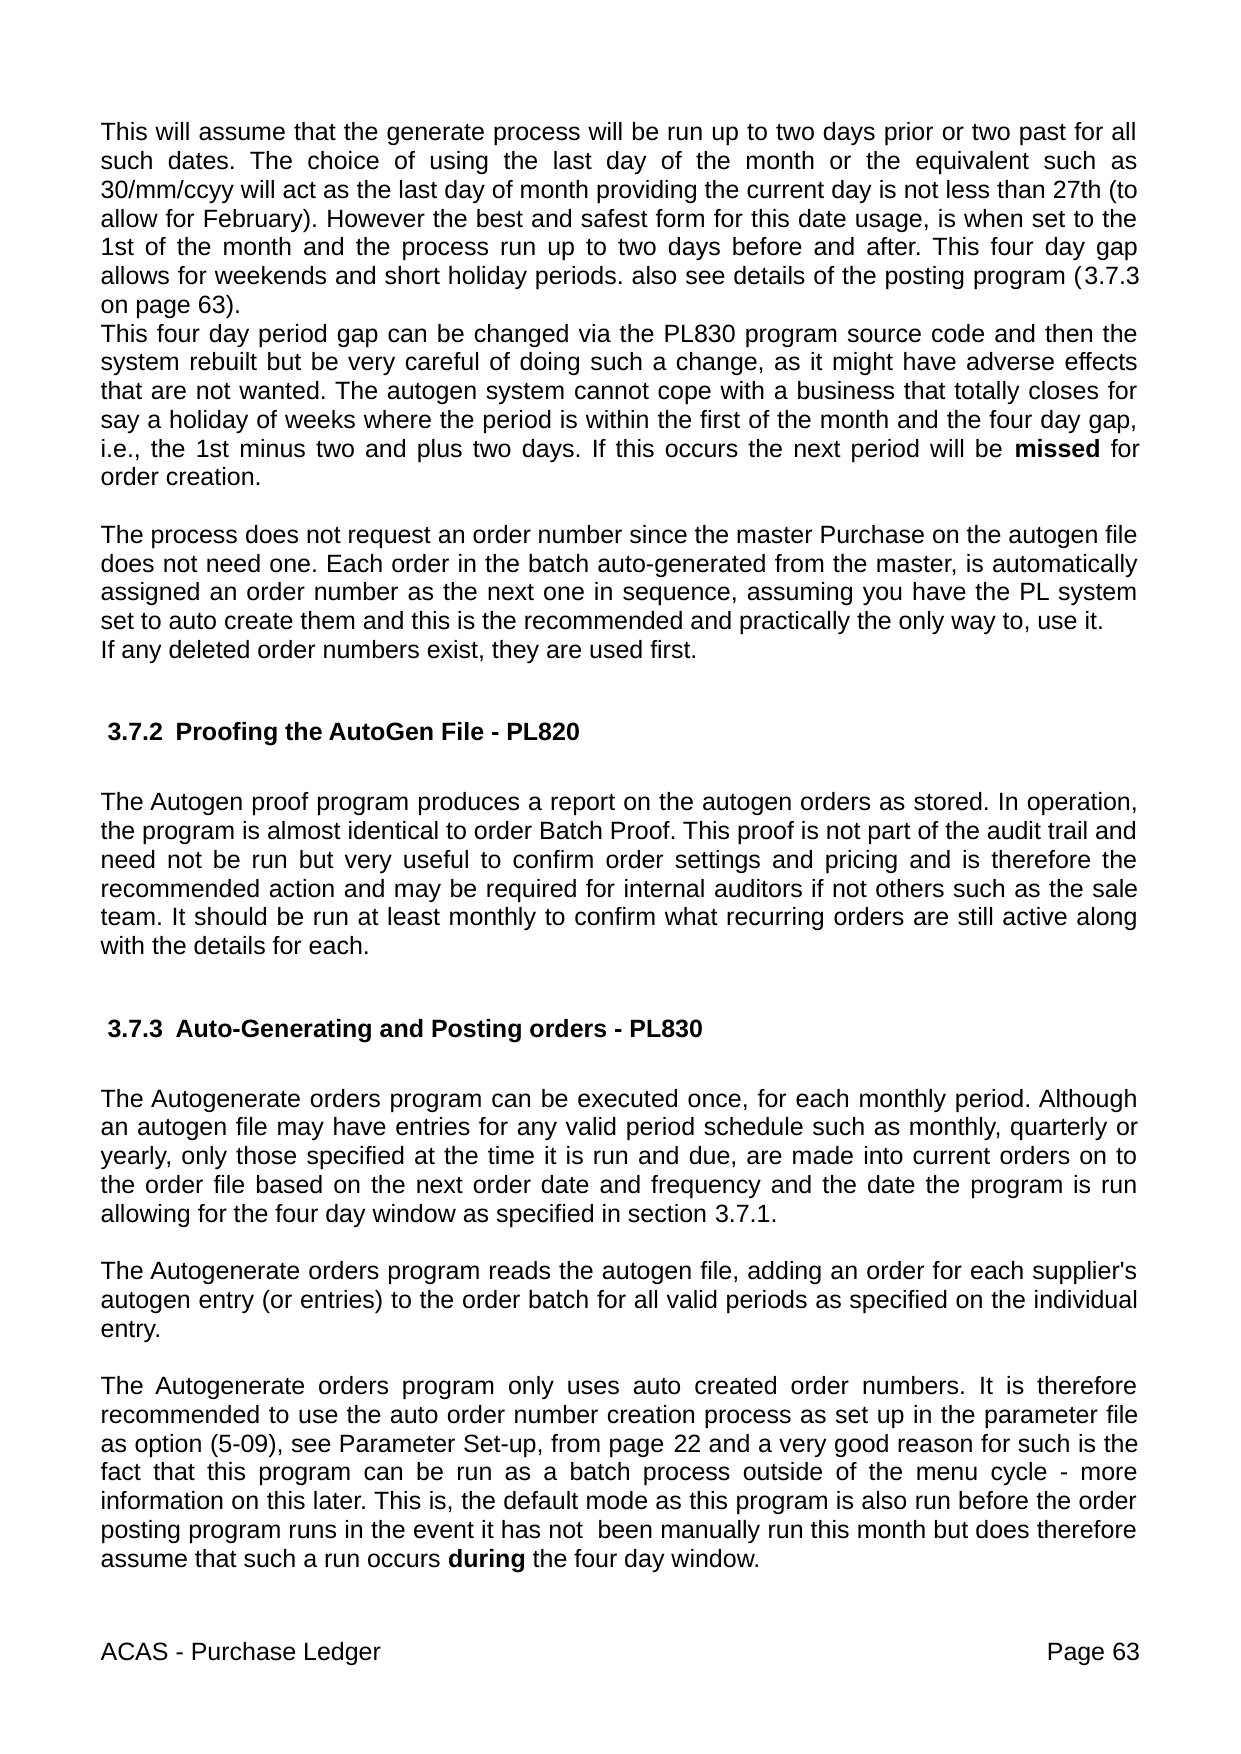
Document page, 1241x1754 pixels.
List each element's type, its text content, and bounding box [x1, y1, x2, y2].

text This four day period gap can be changed via the PL830 program source code and then the system rebuilt but be very careful of doing such a change, as it might have adverse effects that are not wanted. The autogen system cannot cope with a business that totally closes for say a holiday of weeks where the period is within the first of the month and the four day gap, i.e., the 1st minus two and plus two days. If this occurs the next period will be missed for order creation. [100, 318, 1140, 491]
text The process does not request an order number since the master Purchase on the autogen file does not need one. Each order in the batch auto-generated from the master, is automatically assigned an order number as the next one in sequence, assuming you have the PL system set to auto create them and this is the recommended and practically the only way to, use it. [100, 520, 1140, 635]
subtitle Auto-Generating and Posting orders - PL830 [100, 1013, 1140, 1042]
text If any deleted order numbers exist, they are used first. [100, 635, 1140, 663]
text The Autogenerate orders program reads the autogen file, adding an order for each supplier's autogen entry (or entries) to the order batch for all valid periods as specified on the individual entry. [100, 1256, 1140, 1342]
text The Autogen proof program produces a report on the autogen orders as stored. In operation, the program is almost identical to order Batch Proof. This proof is not part of the audit trail and need not be run but very useful to confirm order settings and pricing and is therefore the recommended action and may be required for internal auditors if not others such as the sale team. It should be run at least monthly to confirm what recurring orders are still active along with the details for each. [100, 787, 1140, 960]
subtitle Proofing the AutoGen File - PL820 [100, 717, 1140, 746]
text This will assume that the generate process will be run up to two days prior or two past for all such dates. The choice of using the last day of the month or the equivalent such as 30/mm/ccyy will act as the last day of month providing the current day is not less than 27th (to allow for February). However the best and safest form for this date usage, is when set to the 1st of the month and the process run up to two days before and after. This four day gap allows for weekends and short holiday periods. also see details of the posting program (3.7.3 on page 63). [100, 117, 1140, 318]
text The Autogenerate orders program only uses auto created order numbers. It is therefore recommended to use the auto order number creation process as set up in the parameter file as option (5-09), see Parameter Set-up, from page 22 and a very good reason for such is the fact that this program can be run as a batch process outside of the menu cycle - more information on this later. This is, the default mode as this program is also run before the order posting program runs in the event it has not been manually run this month but does therefore assume that such a run occurs during the four day window. [100, 1371, 1140, 1572]
text The Autogenerate orders program can be executed once, for each monthly period. Although an autogen file may have entries for any valid period schedule such as monthly, quarterly or yearly, only those specified at the time it is run and due, are made into current orders on to the order file based on the next order date and frequency and the date the program is run allowing for the four day window as specified in section 3.7.1. [100, 1083, 1140, 1227]
